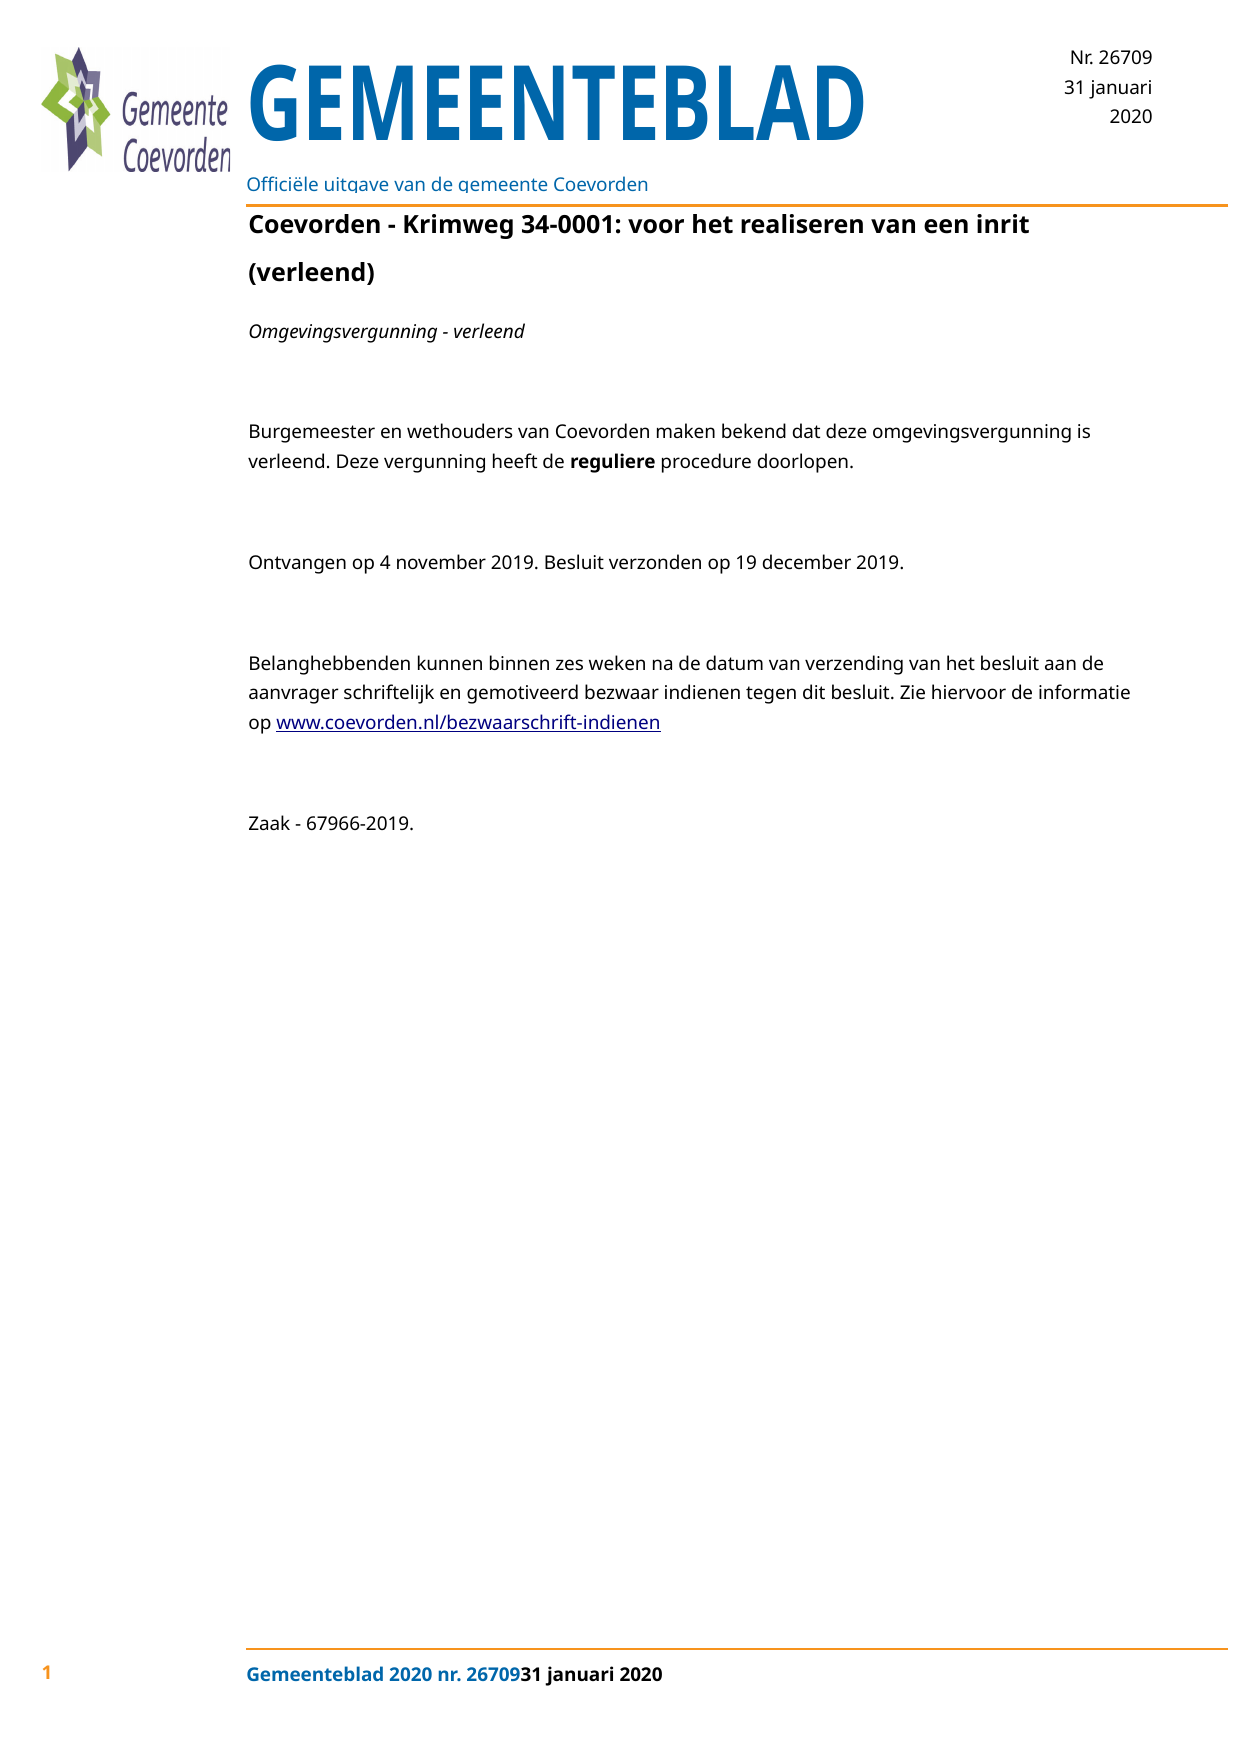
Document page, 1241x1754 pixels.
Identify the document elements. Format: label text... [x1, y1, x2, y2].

picture [41, 47, 231, 172]
text Omgevingsvergunning - verleend [248, 318, 1152, 344]
text Ontvangen op 4 november 2019. Besluit verzonden op 19 december 2019. [248, 549, 1152, 575]
text Zaak - 67966-2019. [248, 810, 1152, 836]
text Coevorden - Krimweg 34-0001: voor het realiseren van een inrit (verleend) [248, 207, 1152, 288]
text Belanghebbenden kunnen binnen zes weken na de datum van verzending van het besluit aan de aanvrager schriftelijk en gemotiveerd bezwaar indienen tegen dit besluit. Zie hiervoor de informatie op www.coevorden.nl/bezwaarschrift-indienen [248, 650, 1152, 735]
text Burgemeester en wethouders van Coevorden maken bekend dat deze omgevingsvergunning is verleend. Deze vergunning heeft de reguliere procedure doorlopen. [248, 419, 1152, 474]
